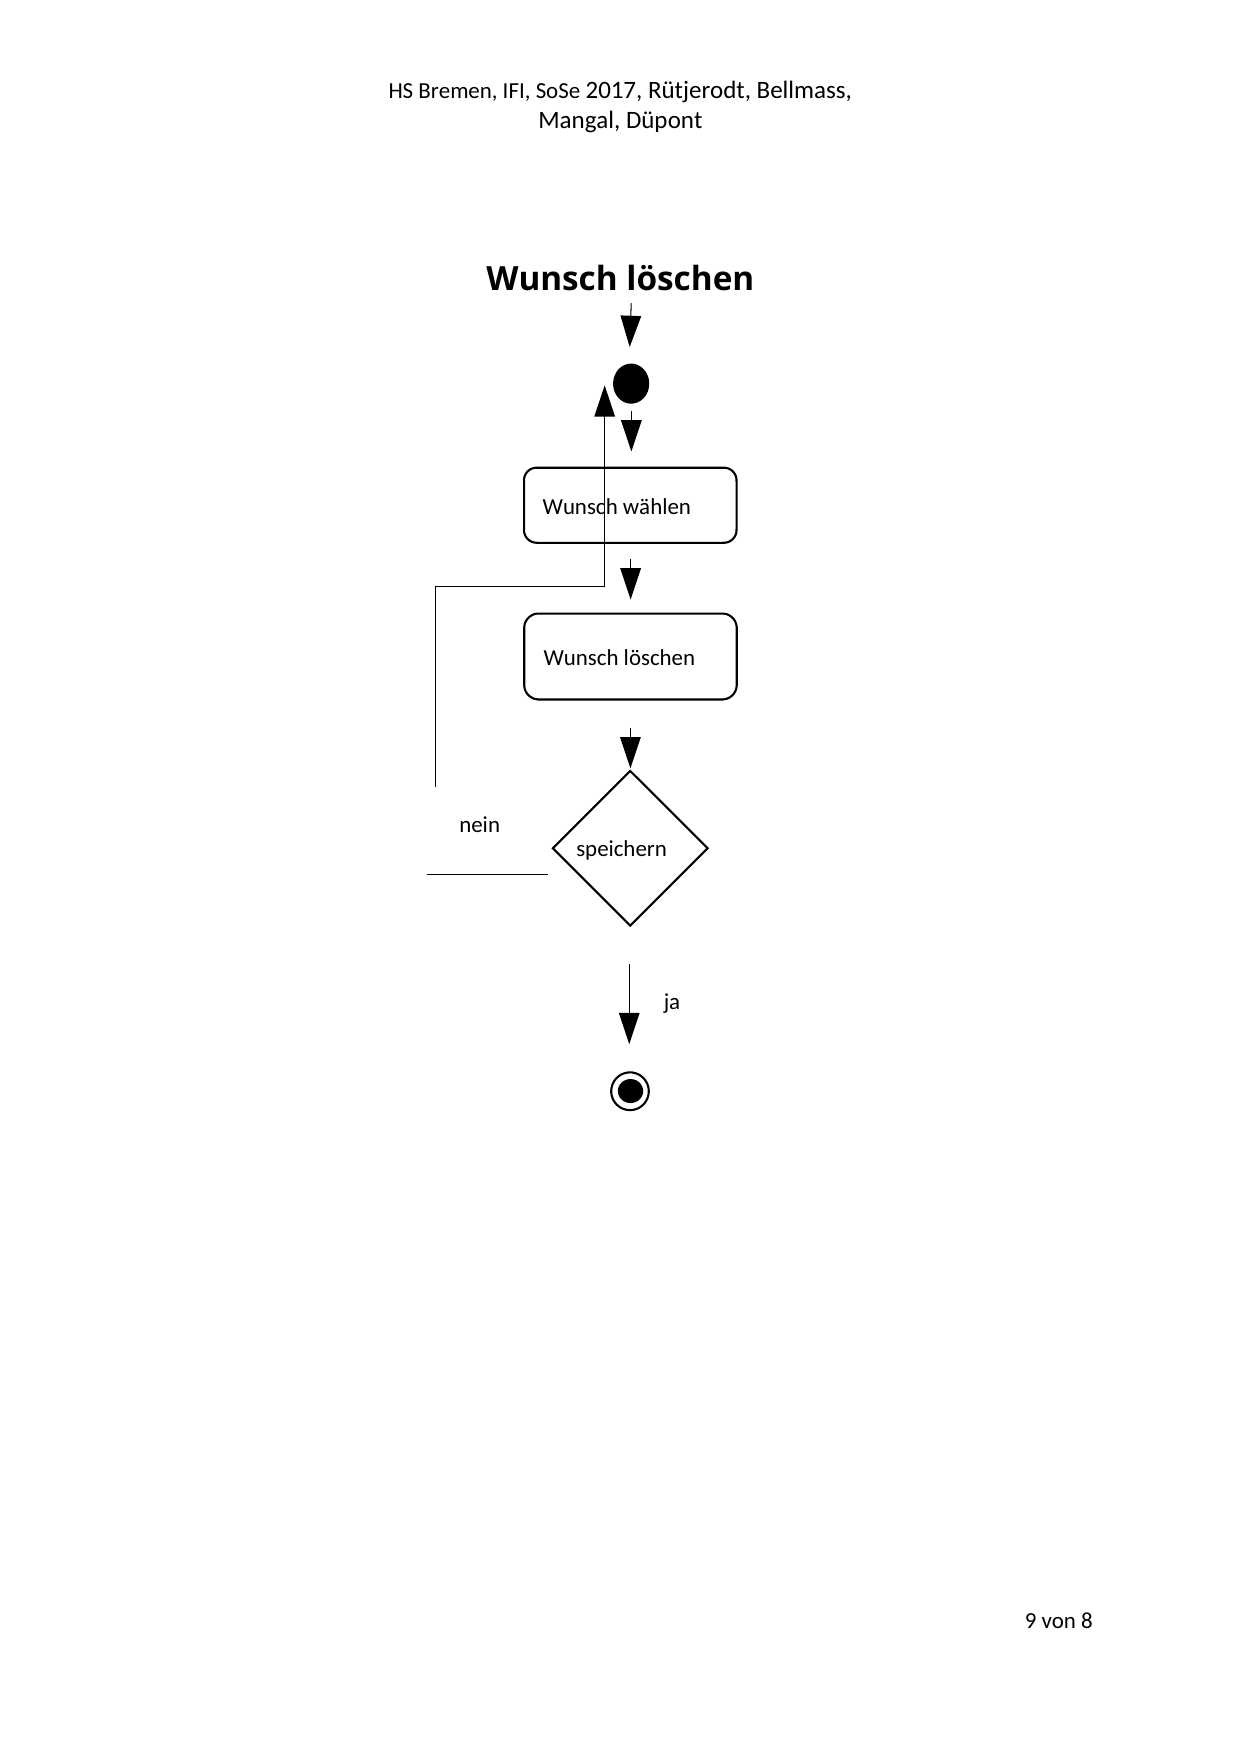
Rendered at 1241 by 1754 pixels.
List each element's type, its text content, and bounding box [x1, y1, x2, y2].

subtitle Wunsch löschen [148, 255, 1093, 300]
